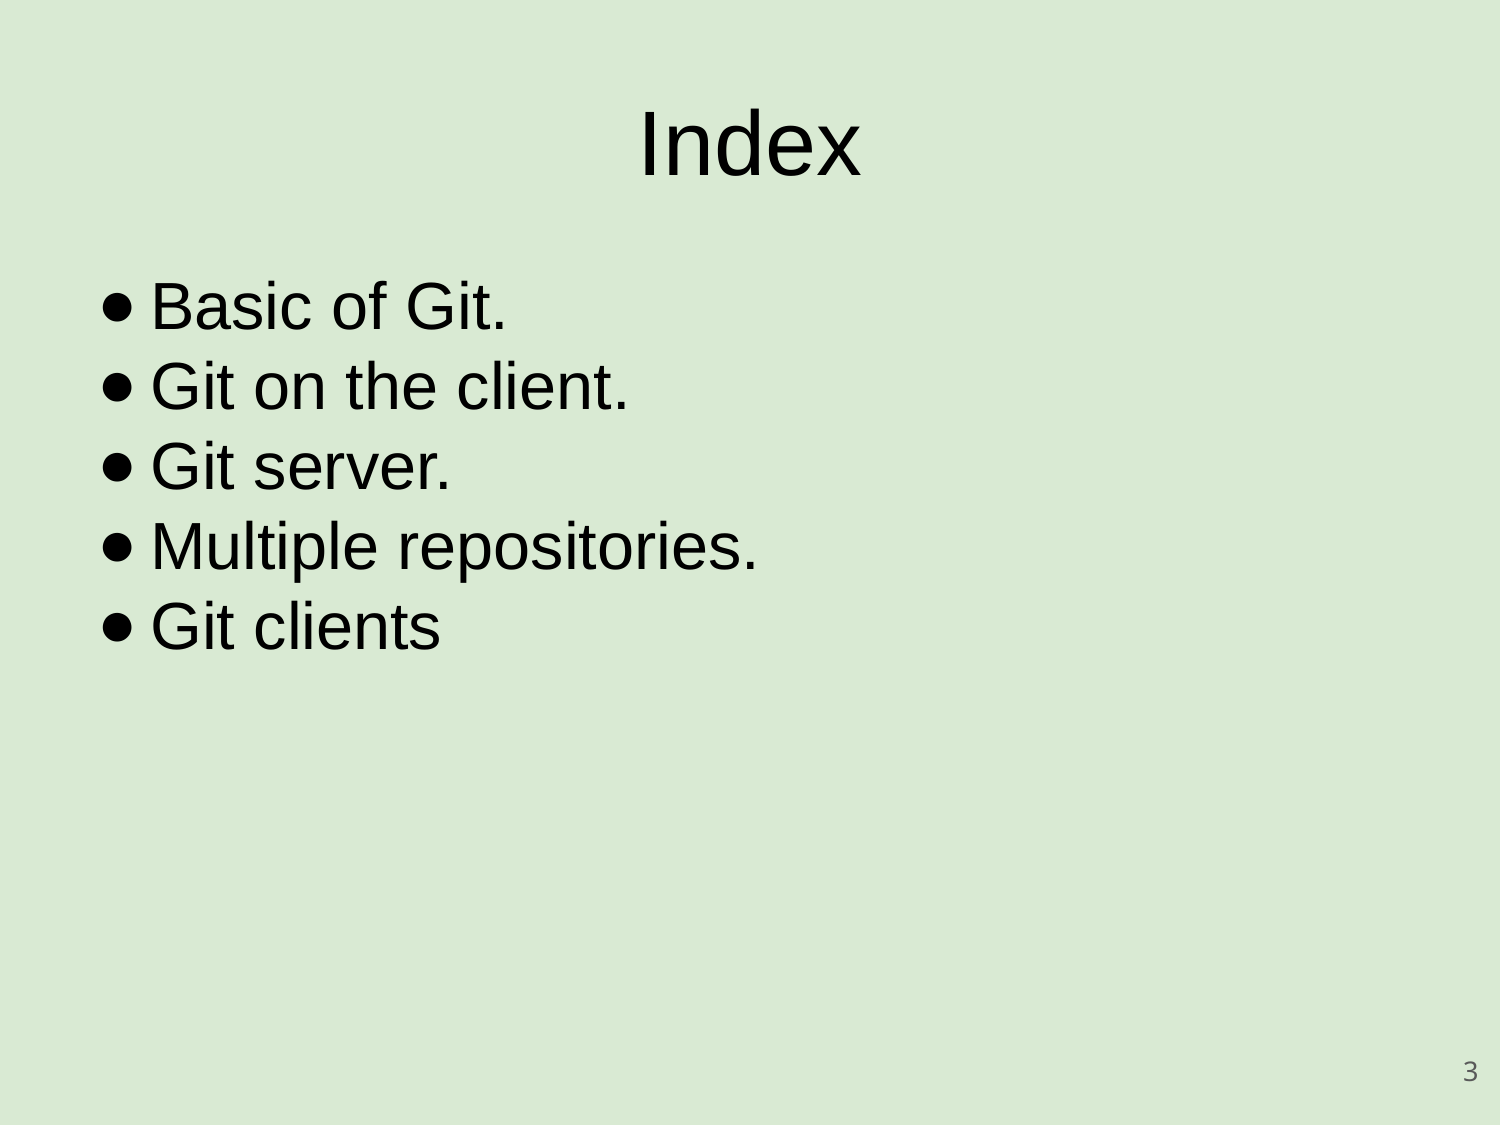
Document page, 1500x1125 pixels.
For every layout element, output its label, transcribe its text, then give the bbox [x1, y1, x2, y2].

text_box Basic of Git. Git on the client. Git server. Multiple repositories. Git clients [74, 263, 1425, 916]
slide_number [1403, 1038, 1494, 1125]
text_box Index [74, 44, 1425, 233]
